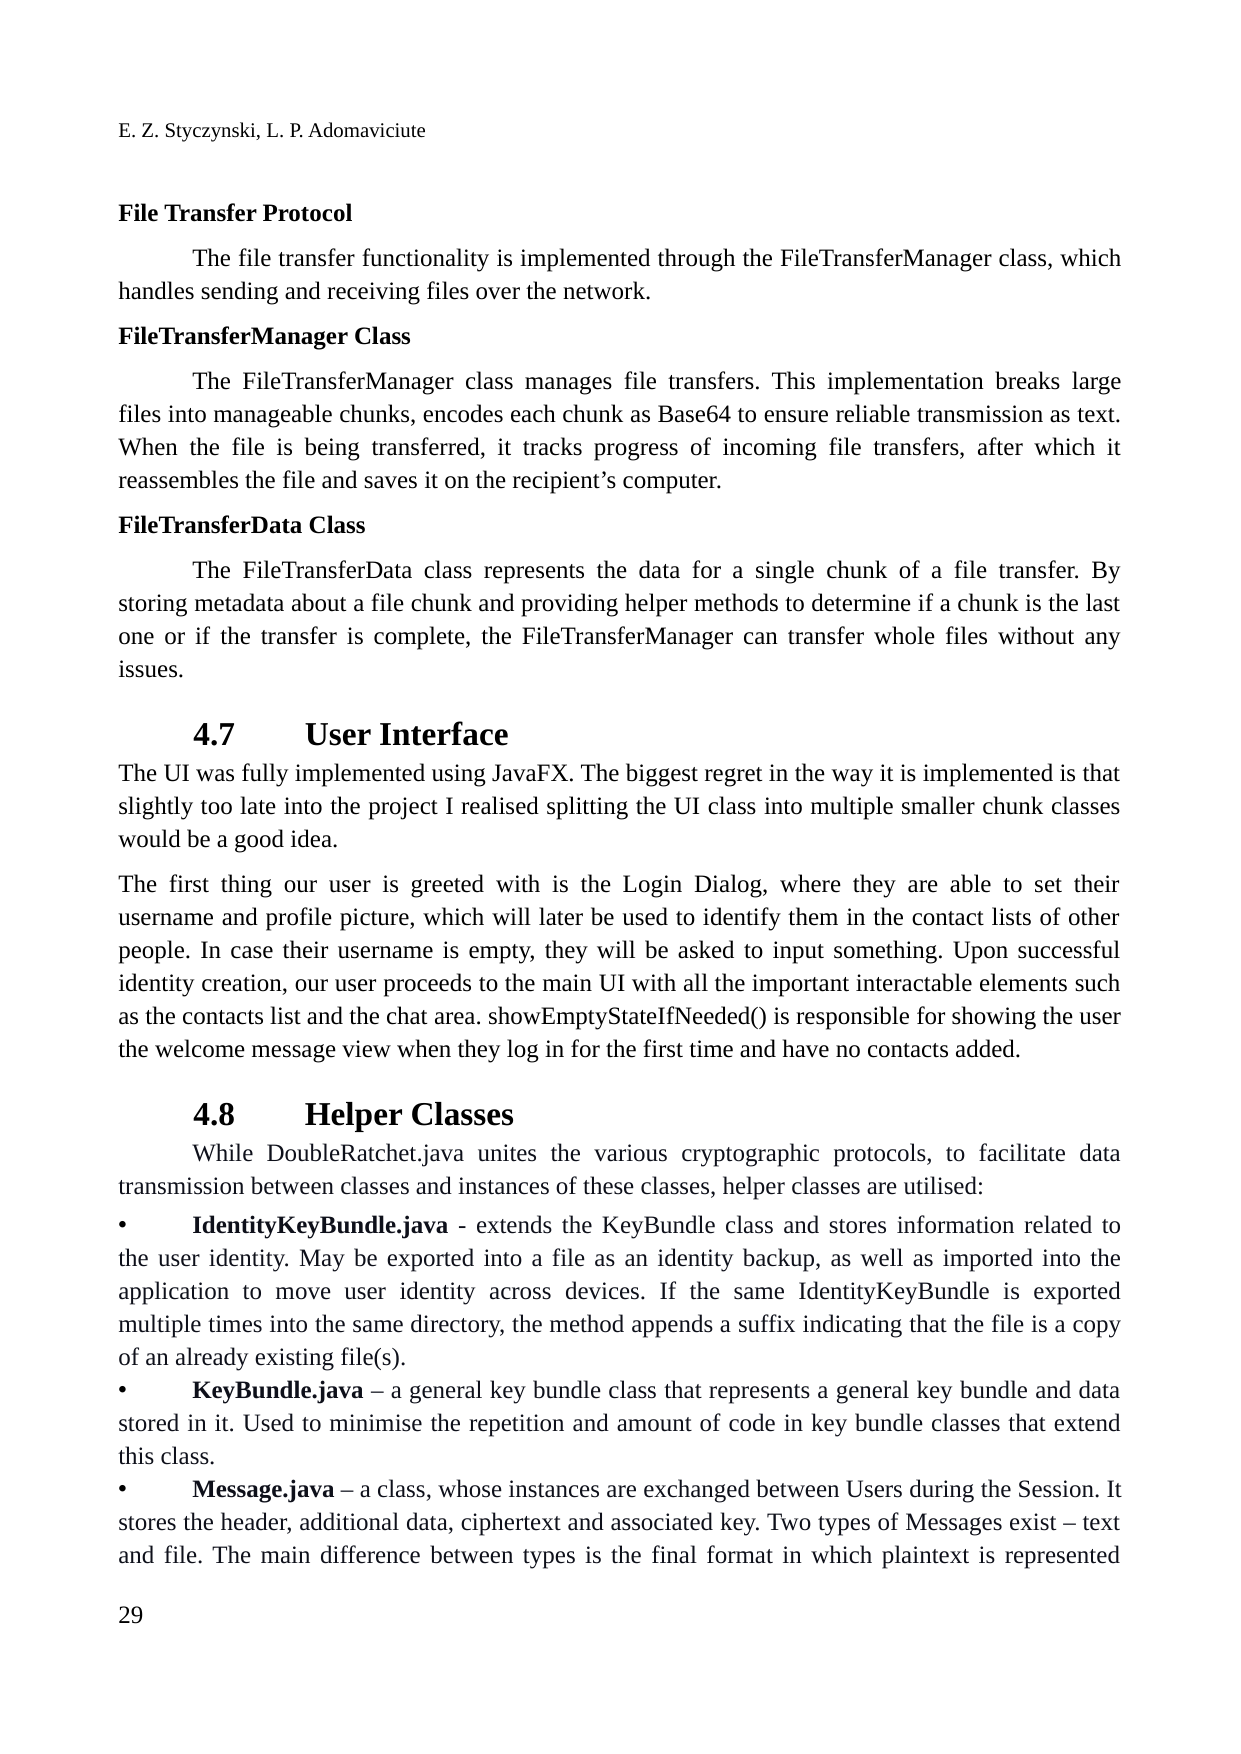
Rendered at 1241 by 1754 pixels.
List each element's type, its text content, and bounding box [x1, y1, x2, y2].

text The first thing our user is greeted with is the Login Dialog, where they are able to set their username and profile picture, which will later be used to identify them in the contact lists of other people. In case their username is empty, they will be asked to input something. Upon successful identity creation, our user proceeds to the main UI with all the important interactable elements such as the contacts list and the chat area. showEmptyStateIfNeeded() is responsible for showing the user the welcome message view when they log in for the first time and have no contacts added. [118, 869, 1122, 1063]
list KeyBundle.java – a general key bundle class that represents a general key bundle and data stored in it. Used to minimise the repetition and amount of code in key bundle classes that extend this class. [118, 1375, 1122, 1470]
subtitle Helper Classes [193, 1094, 1122, 1132]
subtitle User Interface [193, 714, 1122, 752]
list IdentityKeyBundle.java - extends the KeyBundle class and stores information related to the user identity. May be exported into a file as an identity backup, as well as imported into the application to move user identity across devices. If the same IdentityKeyBundle is exported multiple times into the same directory, the method appends a suffix indicating that the file is a copy of an already existing file(s). [118, 1210, 1122, 1371]
text While DoubleRatchet.java unites the various cryptographic protocols, to facilitate data transmission between classes and instances of these classes, helper classes are utilised: [118, 1138, 1122, 1200]
list Message.java – a class, whose instances are exchanged between Users during the Session. It stores the header, additional data, ciphertext and associated key. Two types of Messages exist – text and file. The main difference between types is the final format in which plaintext is represented [118, 1474, 1122, 1569]
text FileTransferManager Class [118, 321, 1122, 350]
text FileTransferData Class [118, 510, 1122, 539]
text File Transfer Protocol [118, 198, 1122, 227]
text The FileTransferData class represents the data for a single chunk of a file transfer. By storing metadata about a file chunk and providing helper methods to determine if a chunk is the last one or if the transfer is complete, the FileTransferManager can transfer whole files without any issues. [118, 555, 1122, 683]
text The UI was fully implemented using JavaFX. The biggest regret in the way it is implemented is that slightly too late into the project I realised splitting the UI class into multiple smaller chunk classes would be a good idea. [118, 758, 1122, 853]
text The file transfer functionality is implemented through the FileTransferManager class, which handles sending and receiving files over the network. [118, 243, 1122, 305]
text The FileTransferManager class manages file transfers. This implementation breaks large files into manageable chunks, encodes each chunk as Base64 to ensure reliable transmission as text. When the file is being transferred, it tracks progress of incoming file transfers, after which it reassembles the file and saves it on the recipient’s computer. [118, 366, 1122, 494]
